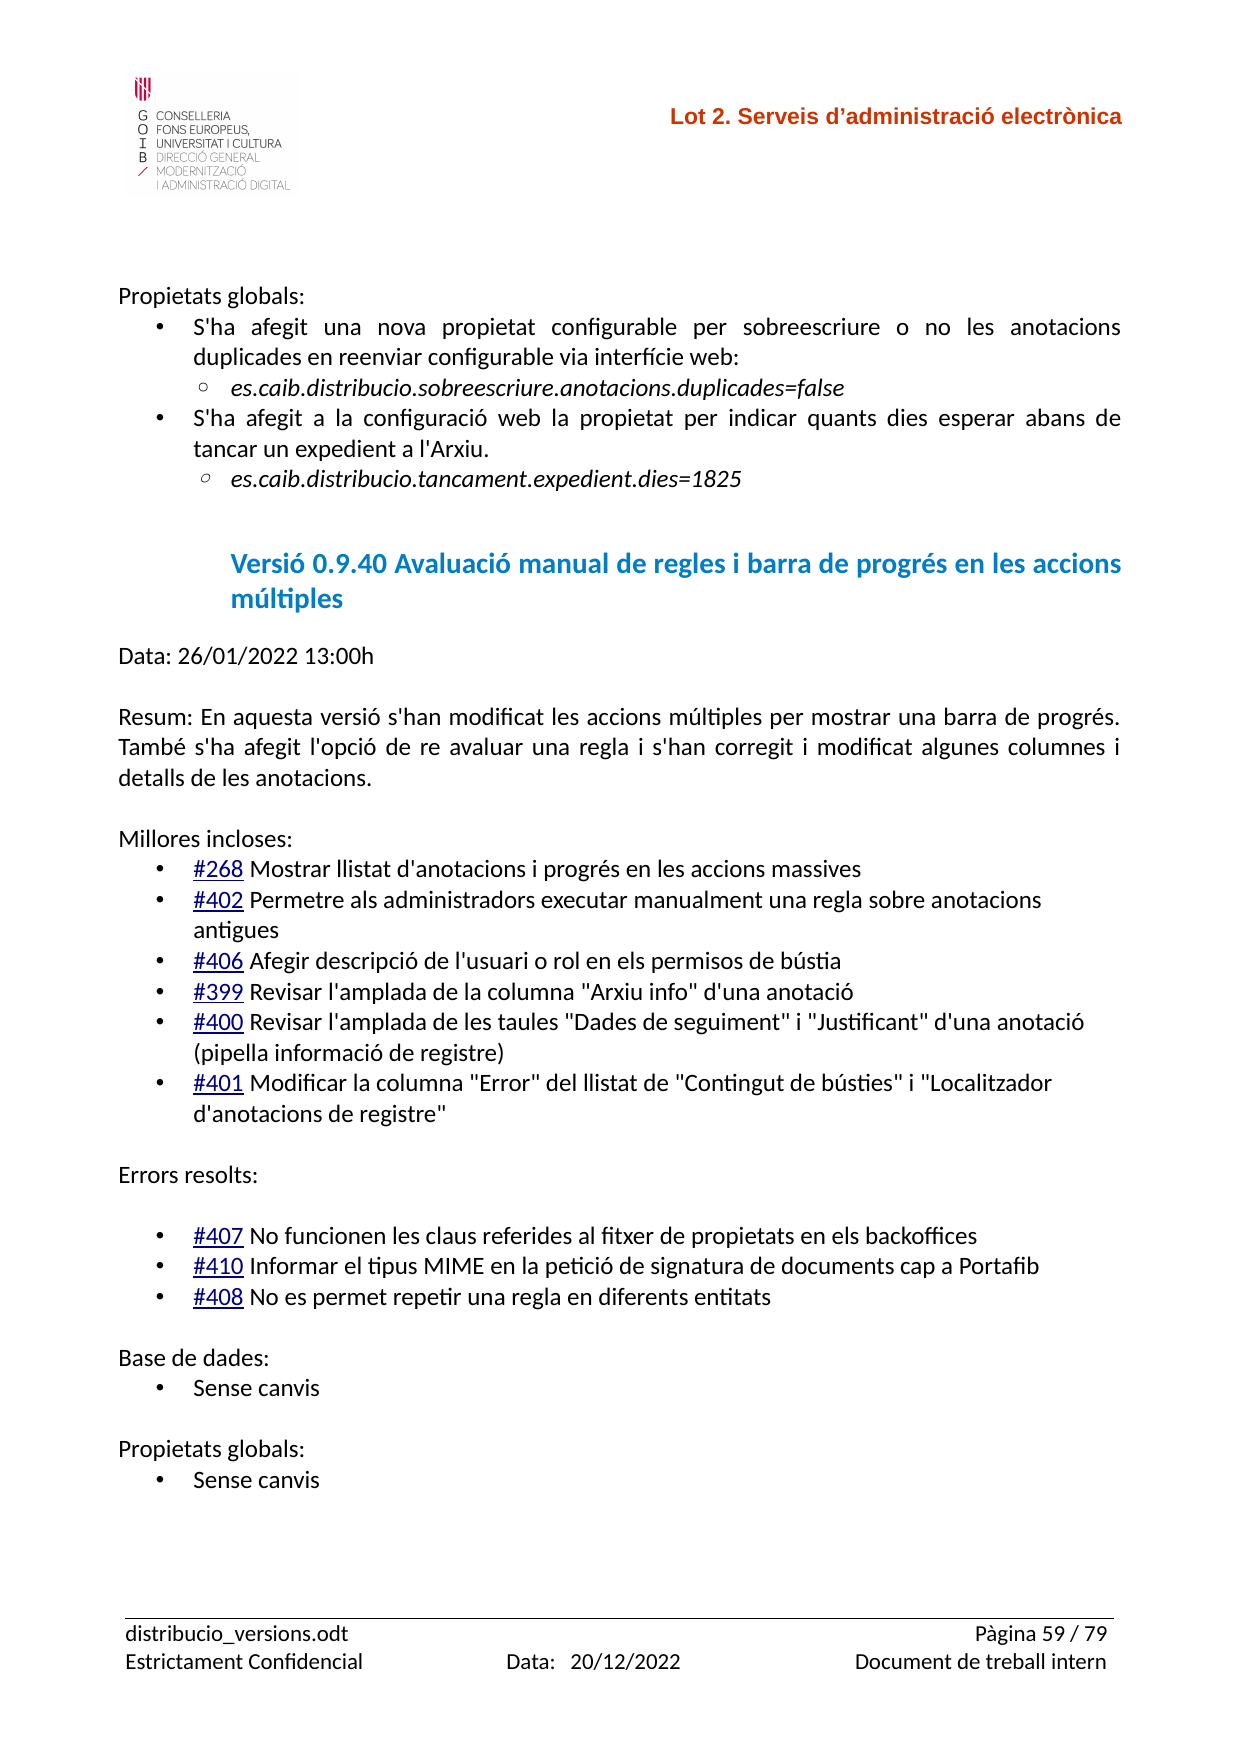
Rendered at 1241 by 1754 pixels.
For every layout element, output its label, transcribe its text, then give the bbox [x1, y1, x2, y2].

list #407 No funcionen les claus referides al fitxer de propietats en els backoffices [156, 1220, 1122, 1250]
list #406 Afegir descripció de l'usuari o rol en els permisos de bústia [156, 945, 1122, 976]
text Base de dades: [118, 1342, 1122, 1372]
list #410 Informar el tipus MIME en la petició de signatura de documents cap a Portafib [156, 1250, 1122, 1281]
list #408 No es permet repetir una regla en diferents entitats [156, 1281, 1122, 1311]
list es.caib.distribucio.tancament.expedient.dies=1825 [193, 463, 1122, 494]
list Sense canvis [156, 1372, 1122, 1403]
list #401 Modificar la columna "Error" del llistat de "Contingut de bústies" i "Localitzador d'anotacions de registre" [156, 1067, 1122, 1128]
list es.caib.distribucio.sobreescriure.anotacions.duplicades=false [193, 372, 1122, 402]
list S'ha afegit una nova propietat configurable per sobreescriure o no les anotacions duplicades en reenviar configurable via interfície web: [156, 311, 1122, 372]
subtitle Versió 0.9.40 Avaluació manual de regles i barra de progrés en les accions múltiples [153, 545, 1122, 616]
text Millores incloses: [118, 823, 1122, 853]
list #399 Revisar l'amplada de la columna "Arxiu info" d'una anotació [156, 976, 1122, 1006]
text Resum: En aquesta versió s'han modificat les accions múltiples per mostrar una barra de progrés. També s'ha afegit l'opció de re avaluar una regla i s'han corregit i modificat algunes columnes i detalls de les anotacions. [118, 701, 1122, 792]
list #400 Revisar l'amplada de les taules "Dades de seguiment" i "Justificant" d'una anotació (pipella informació de registre) [156, 1006, 1122, 1067]
list Sense canvis [156, 1464, 1122, 1494]
text Data: 26/01/2022 13:00h [118, 640, 1122, 670]
text Errors resolts: [118, 1159, 1122, 1189]
text Propietats globals: [118, 1433, 1122, 1464]
list #268 Mostrar llistat d'anotacions i progrés en les accions massives [156, 853, 1122, 884]
list S'ha afegit a la configuració web la propietat per indicar quants dies esperar abans de tancar un expedient a l'Arxiu. [156, 402, 1122, 463]
list #402 Permetre als administradors executar manualment una regla sobre anotacions antigues [156, 884, 1122, 945]
text Propietats globals: [118, 280, 1122, 311]
picture [126, 70, 299, 197]
